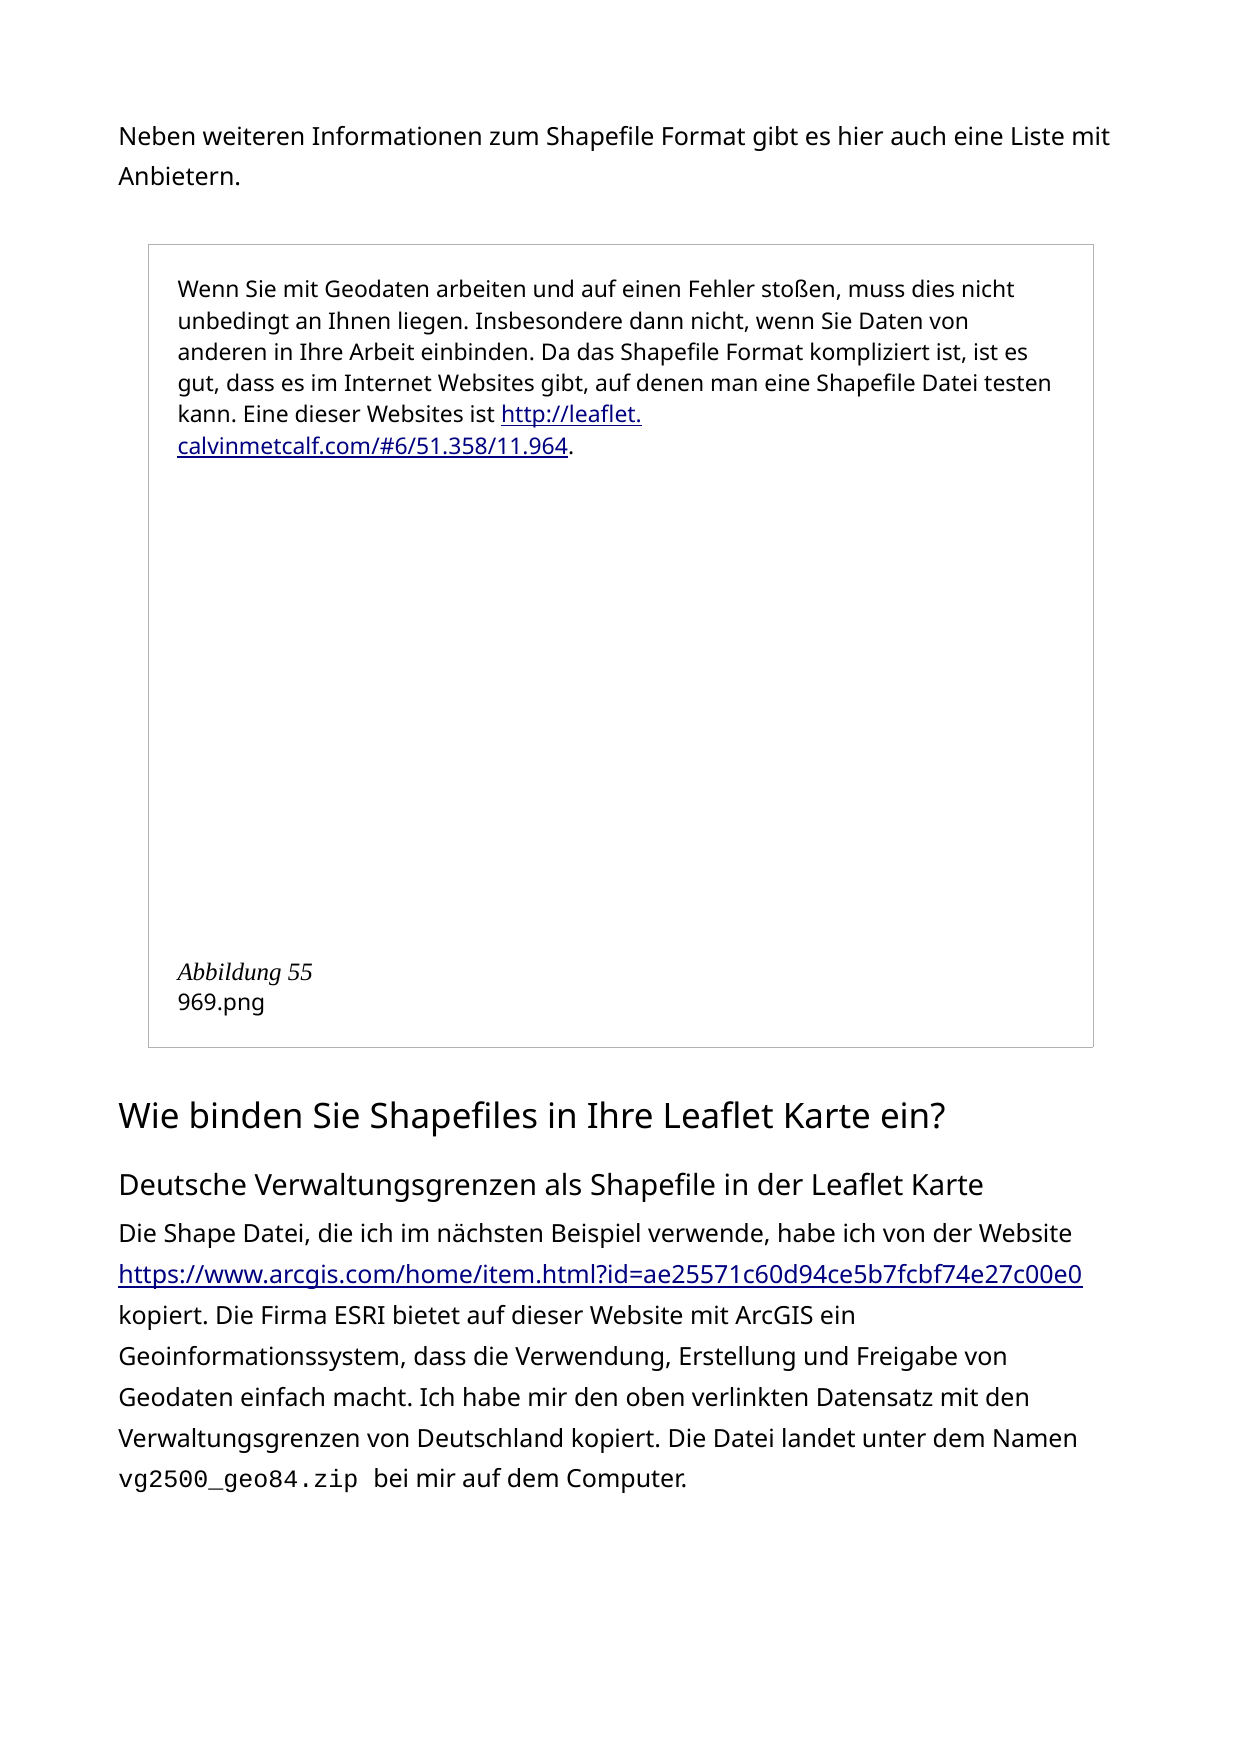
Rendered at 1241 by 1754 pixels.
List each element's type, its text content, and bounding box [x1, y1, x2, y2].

text 969.png [149, 490, 1093, 1047]
text Abbildung 55 [177, 503, 1063, 986]
text Wenn Sie mit Geodaten arbeiten und auf einen Fehler stoßen, muss dies nicht unbedingt an Ihnen liegen. Insbesondere dann nicht, wenn Sie Daten von anderen in Ihre Arbeit einbinden. Da das Shapefile Format kompliziert ist, ist es gut, dass es im Internet Websites gibt, auf denen man eine Shapefile Datei testen kann. Eine dieser Websites ist http://leaflet. calvinmetcalf.com/#6/51.358/11.964. [149, 245, 1093, 461]
text Die Shape Datei, die ich im nächsten Beispiel verwende, habe ich von der Website https://www.arcgis.com/home/item.html?id=ae25571c60d94ce5b7fcbf74e27c00e0 kopiert. Die Firma ESRI bietet auf dieser Website mit ArcGIS ein Geoinformationssystem, dass die Verwendung, Erstellung und Freigabe von Geodaten einfach macht. Ich habe mir den oben verlinkten Datensatz mit den Verwaltungsgrenzen von Deutschland kopiert. Die Datei landet unter dem Namen vg2500_geo84.zip bei mir auf dem Computer. [118, 1216, 1122, 1495]
text Neben weiteren Informationen zum Shapefile Format gibt es hier auch eine Liste mit Anbietern. [118, 118, 1122, 193]
subtitle Wie binden Sie Shapefiles in Ihre Leaflet Karte ein? [118, 1091, 1122, 1139]
subtitle Deutsche Verwaltungsgrenzen als Shapefile in der Leaflet Karte [118, 1164, 1122, 1203]
